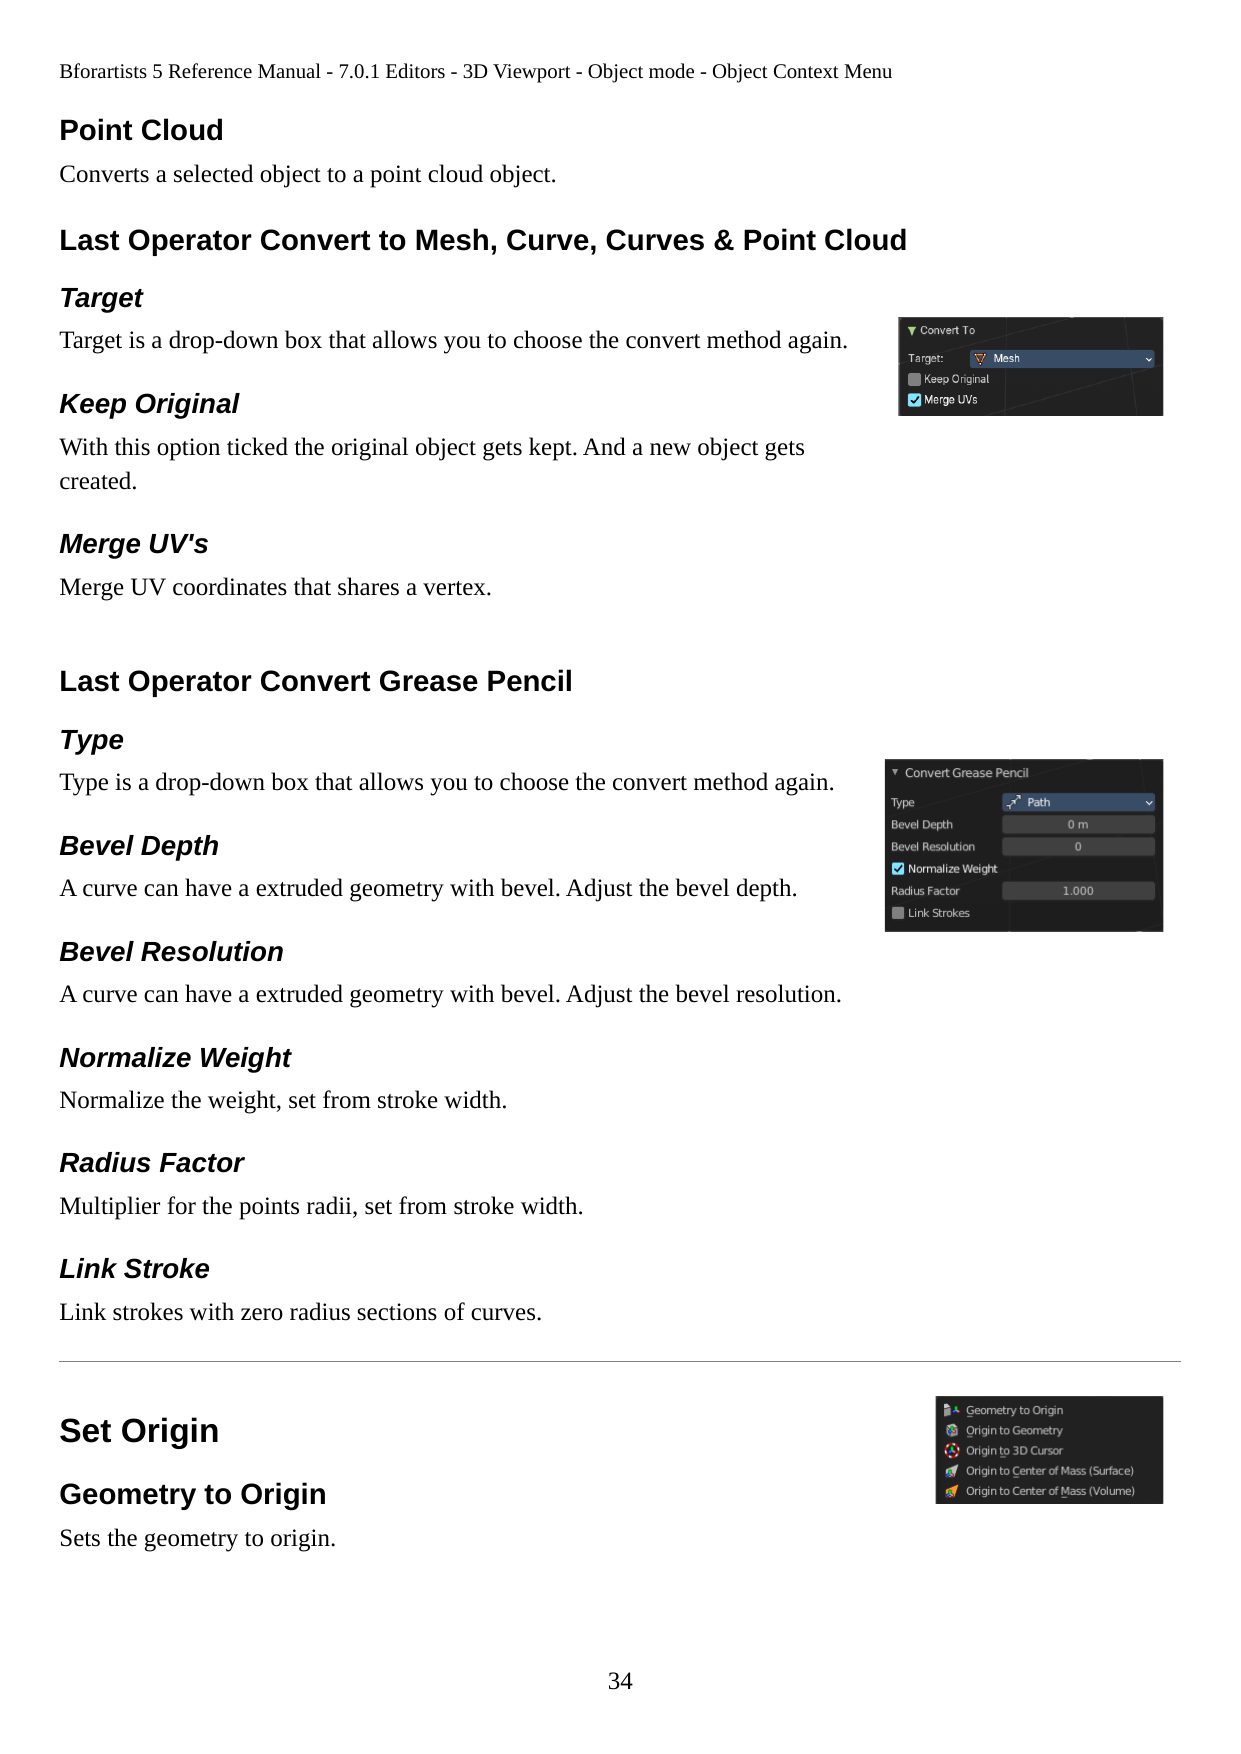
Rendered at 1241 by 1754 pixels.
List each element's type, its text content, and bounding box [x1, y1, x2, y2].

subtitle Last Operator Convert Grease Pencil [59, 664, 1181, 698]
subtitle Link Stroke [59, 1253, 1181, 1285]
subtitle Bevel Resolution [59, 935, 1181, 967]
text Multiplier for the points radii, set from stroke width. [59, 1191, 1181, 1220]
text Link strokes with zero radius sections of curves. [59, 1297, 1181, 1326]
text Type is a drop-down box that allows you to choose the convert method again. [59, 767, 884, 796]
subtitle Set Origin [59, 1411, 935, 1450]
subtitle Last Operator Convert to Mesh, Curve, Curves & Point Cloud [59, 222, 1181, 256]
text With this option ticked the original object gets kept. And a new object gets created. [59, 432, 1181, 495]
subtitle Radius Factor [59, 1147, 1181, 1179]
subtitle [1164, 1411, 1181, 1450]
text A curve can have a extruded geometry with bevel. Adjust the bevel resolution. [59, 979, 1181, 1008]
text Merge UV coordinates that shares a vertex. [59, 572, 1181, 601]
subtitle Merge UV's [59, 528, 1181, 559]
text Normalize the weight, set from stroke width. [59, 1085, 1181, 1114]
subtitle Point Cloud [59, 113, 1181, 146]
picture [898, 317, 1164, 416]
text A curve can have a extruded geometry with bevel. Adjust the bevel depth. [59, 873, 884, 902]
subtitle Type [59, 723, 1181, 755]
picture [935, 1396, 1164, 1504]
picture [884, 759, 1164, 932]
subtitle Geometry to Origin [59, 1477, 1181, 1511]
subtitle Keep Original [59, 387, 1181, 419]
text Sets the geometry to origin. [59, 1523, 1181, 1552]
subtitle Normalize Weight [59, 1041, 1181, 1073]
text Target is a drop-down box that allows you to choose the convert method again. [59, 326, 898, 354]
subtitle Target [59, 281, 1181, 313]
subtitle [1164, 829, 1181, 861]
text Converts a selected object to a point cloud object. [59, 159, 1181, 188]
subtitle Bevel Depth [59, 829, 884, 861]
